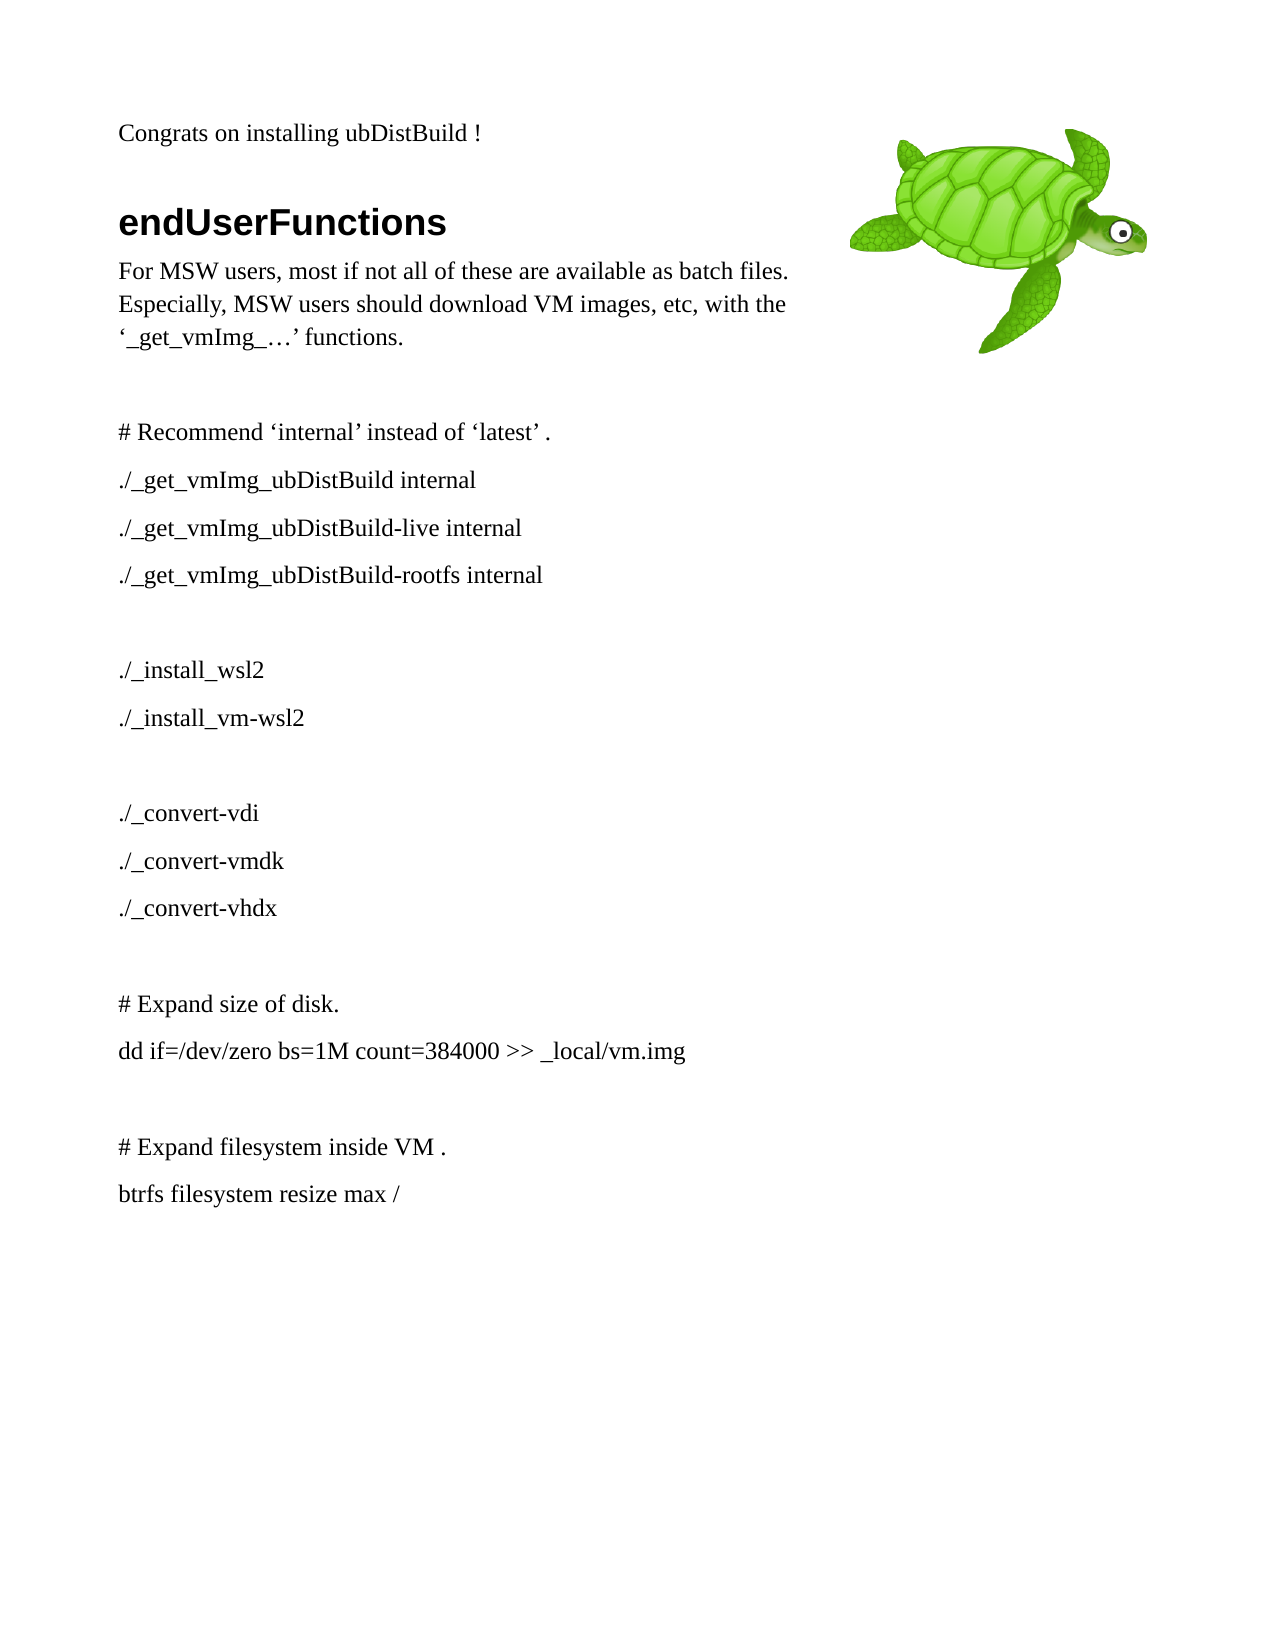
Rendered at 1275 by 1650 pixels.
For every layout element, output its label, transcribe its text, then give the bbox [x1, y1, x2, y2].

text ./_install_vm-wsl2 [118, 703, 1157, 732]
text ./_convert-vdi [118, 798, 1157, 827]
text # Expand filesystem inside VM . [118, 1132, 1157, 1160]
text Congrats on installing ubDistBuild ! [118, 118, 1157, 147]
text ./_install_wsl2 [118, 656, 1157, 684]
text ./_get_vmImg_ubDistBuild-rootfs internal [118, 560, 1157, 589]
subtitle endUserFunctions [118, 201, 850, 244]
text btrfs filesystem resize max / [118, 1179, 1157, 1208]
text For MSW users, most if not all of these are available as batch files. Especially, MSW users should download VM images, etc, with the ‘_get_vmImg_…’ functions. [118, 256, 850, 351]
picture [850, 129, 1147, 354]
text ./_convert-vhdx [118, 893, 1157, 922]
text # Recommend ‘internal’ instead of ‘latest’ . [118, 417, 1157, 446]
text ./_get_vmImg_ubDistBuild internal [118, 465, 1157, 494]
text ./_convert-vmdk [118, 846, 1157, 875]
text # Expand size of disk. [118, 989, 1157, 1017]
text ./_get_vmImg_ubDistBuild-live internal [118, 513, 1157, 541]
subtitle [1147, 201, 1157, 244]
text dd if=/dev/zero bs=1M count=384000 >> _local/vm.img [118, 1036, 1157, 1065]
